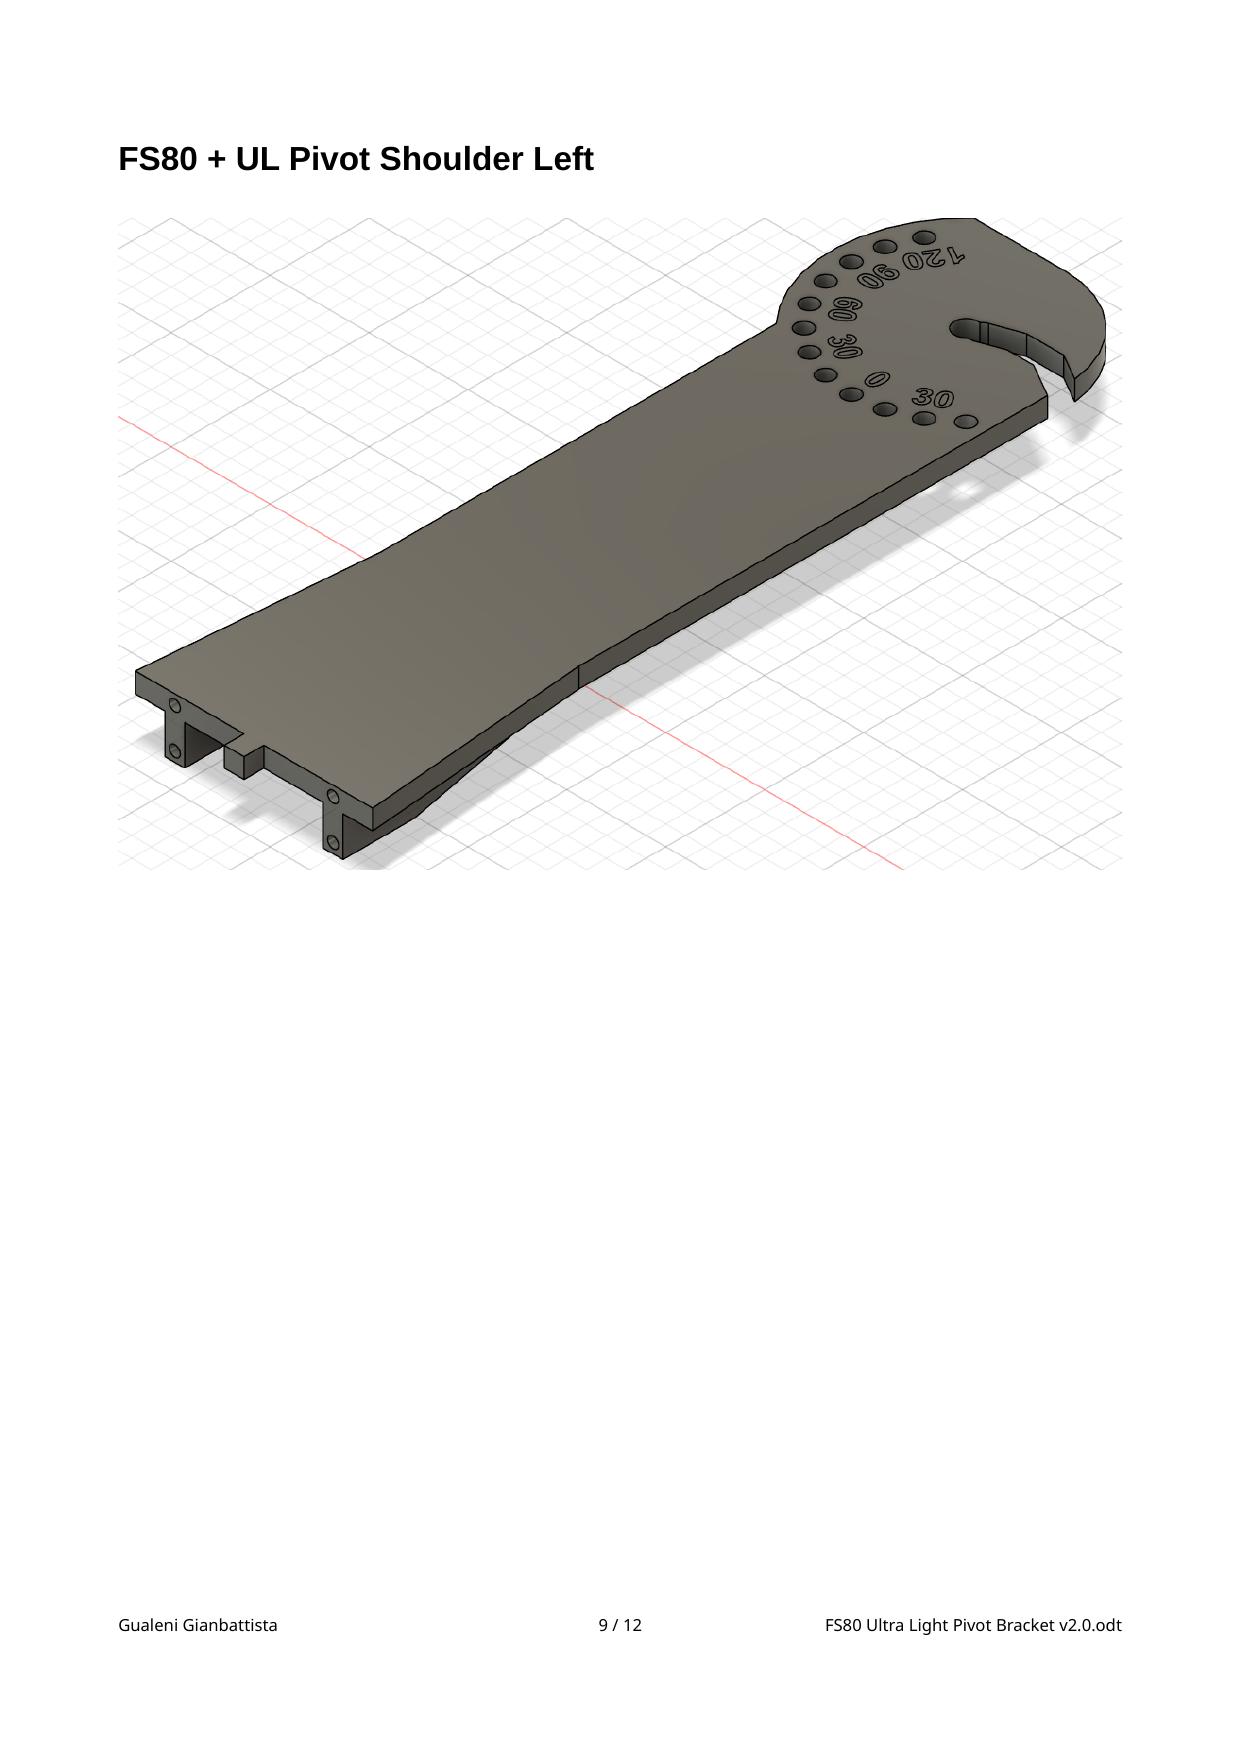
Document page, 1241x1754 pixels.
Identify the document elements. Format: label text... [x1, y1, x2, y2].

subtitle FS80 + UL Pivot Shoulder Left [118, 139, 1122, 177]
picture [118, 218, 1123, 870]
